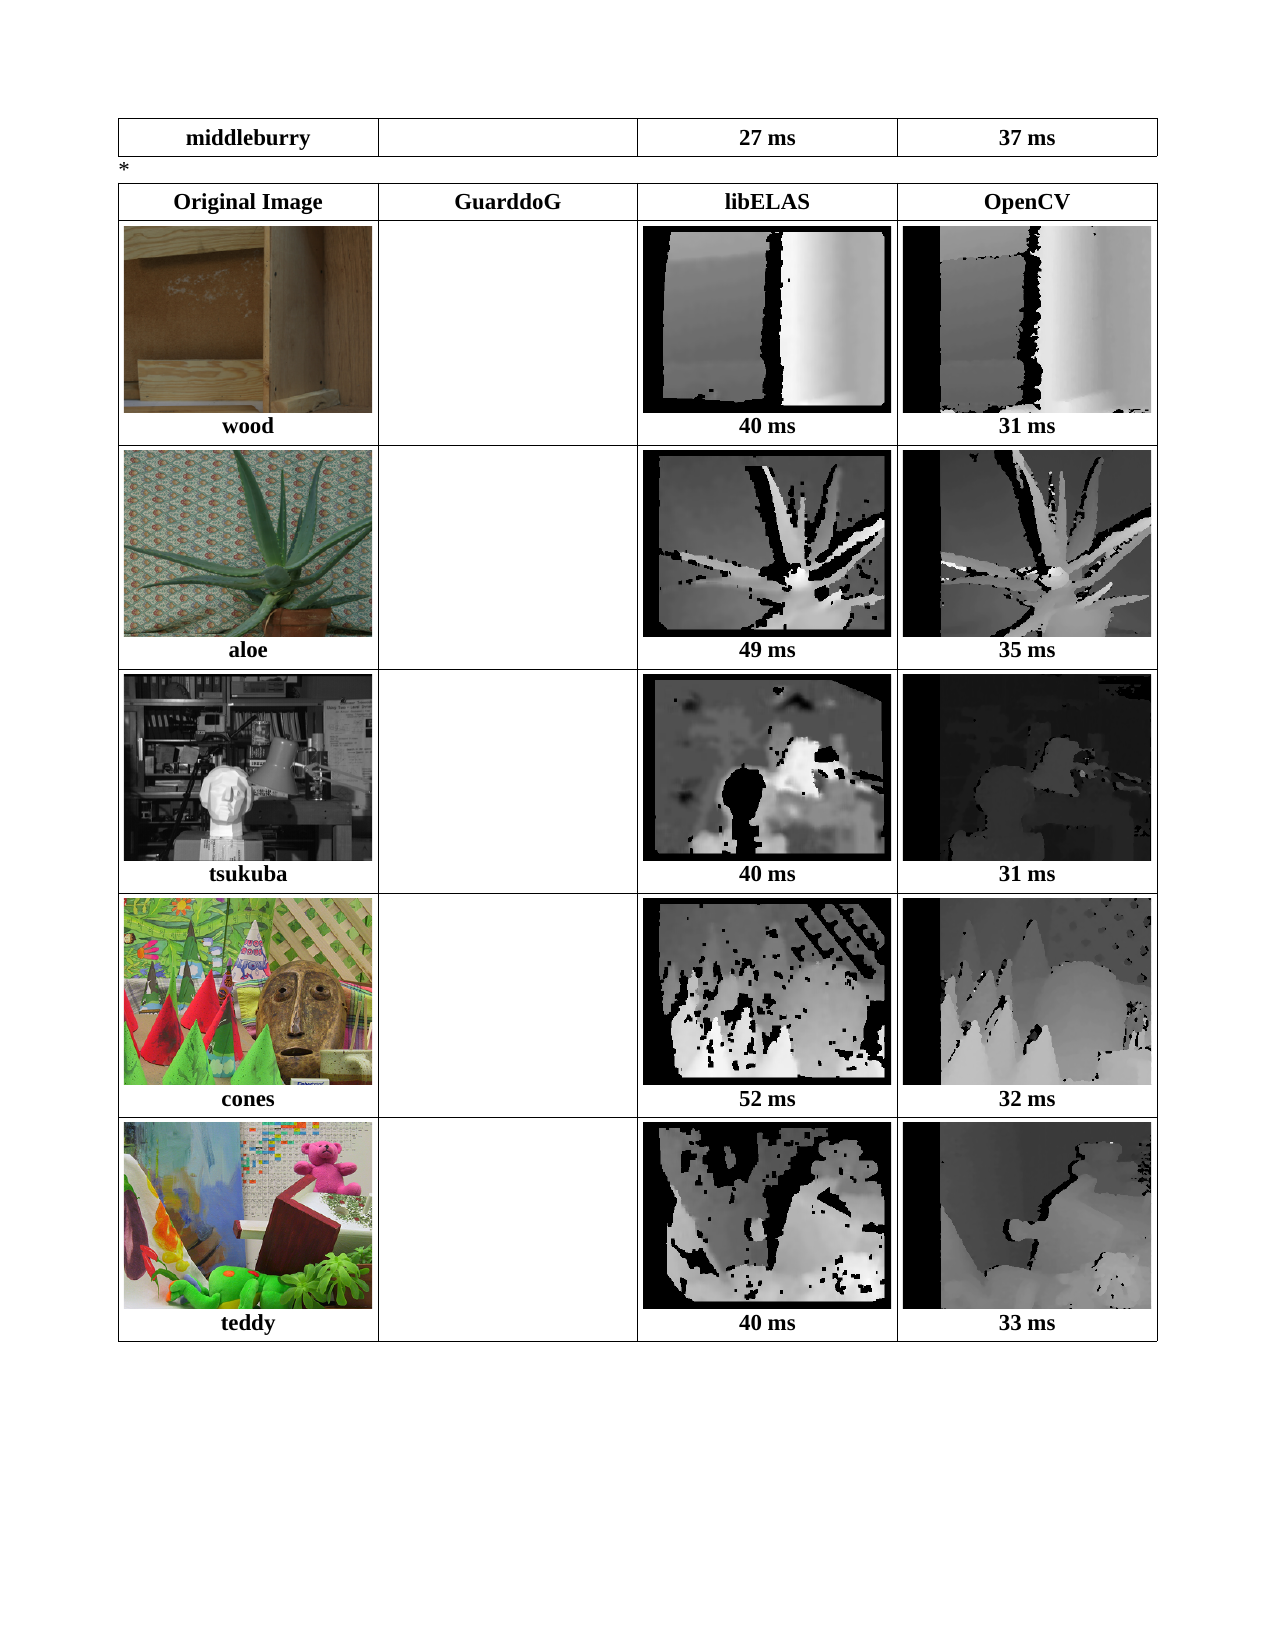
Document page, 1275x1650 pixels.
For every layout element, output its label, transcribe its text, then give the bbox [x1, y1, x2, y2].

picture [902, 898, 1152, 1085]
picture [123, 674, 373, 861]
table_cell [119, 899, 123, 1084]
picture [123, 226, 373, 413]
picture [643, 898, 892, 1085]
table_cell [119, 1118, 378, 1122]
table_header GuarddoG [379, 184, 637, 220]
table_cell teddy [119, 1123, 378, 1341]
table_cell 40 ms [638, 1123, 897, 1341]
table_header Original Image [119, 184, 378, 220]
table_header libELAS [638, 184, 897, 220]
table_cell [379, 221, 637, 444]
table_cell [892, 899, 897, 1084]
table_cell 40 ms [638, 413, 897, 444]
table_cell wood [119, 413, 378, 444]
table_cell 52 ms [638, 1085, 897, 1117]
table_cell [379, 894, 637, 1117]
picture [123, 898, 373, 1085]
table_cell cones [119, 1085, 378, 1117]
table_cell 32 ms [898, 1085, 1157, 1117]
picture [643, 450, 892, 637]
picture [902, 450, 1152, 637]
table_cell 31 ms [898, 670, 1157, 893]
table_cell [898, 899, 902, 1084]
table_cell [638, 221, 897, 412]
table_cell middleburry [119, 119, 378, 156]
picture [643, 674, 892, 861]
table_cell [373, 899, 378, 1084]
table_cell 33 ms [898, 1123, 1157, 1341]
table_cell [379, 446, 637, 668]
picture [123, 450, 373, 637]
table_header OpenCV [898, 184, 1157, 220]
table_cell [638, 899, 643, 1084]
table_cell [638, 1118, 897, 1122]
table_cell tsukuba [119, 670, 378, 893]
table_cell [898, 1118, 1157, 1122]
picture [643, 226, 892, 413]
table_cell [638, 894, 897, 898]
table_cell 40 ms [638, 670, 897, 893]
table_cell 35 ms [898, 446, 1157, 668]
table_cell 31 ms [898, 413, 1157, 444]
table_cell [898, 221, 1157, 412]
picture [902, 1122, 1152, 1309]
table_cell aloe [119, 446, 378, 668]
table_cell [379, 119, 637, 156]
table_cell [119, 221, 378, 412]
table_cell [119, 894, 378, 898]
picture [902, 226, 1152, 413]
table_cell [379, 1118, 637, 1341]
picture [902, 674, 1152, 861]
table_cell 27 ms [638, 119, 897, 156]
text * [118, 157, 1157, 182]
table_cell [898, 894, 1157, 898]
table_cell 37 ms [898, 119, 1157, 156]
picture [123, 1122, 373, 1309]
table_cell [379, 670, 637, 893]
table_cell 49 ms [638, 446, 897, 668]
picture [643, 1122, 892, 1309]
table_cell [1152, 899, 1157, 1084]
